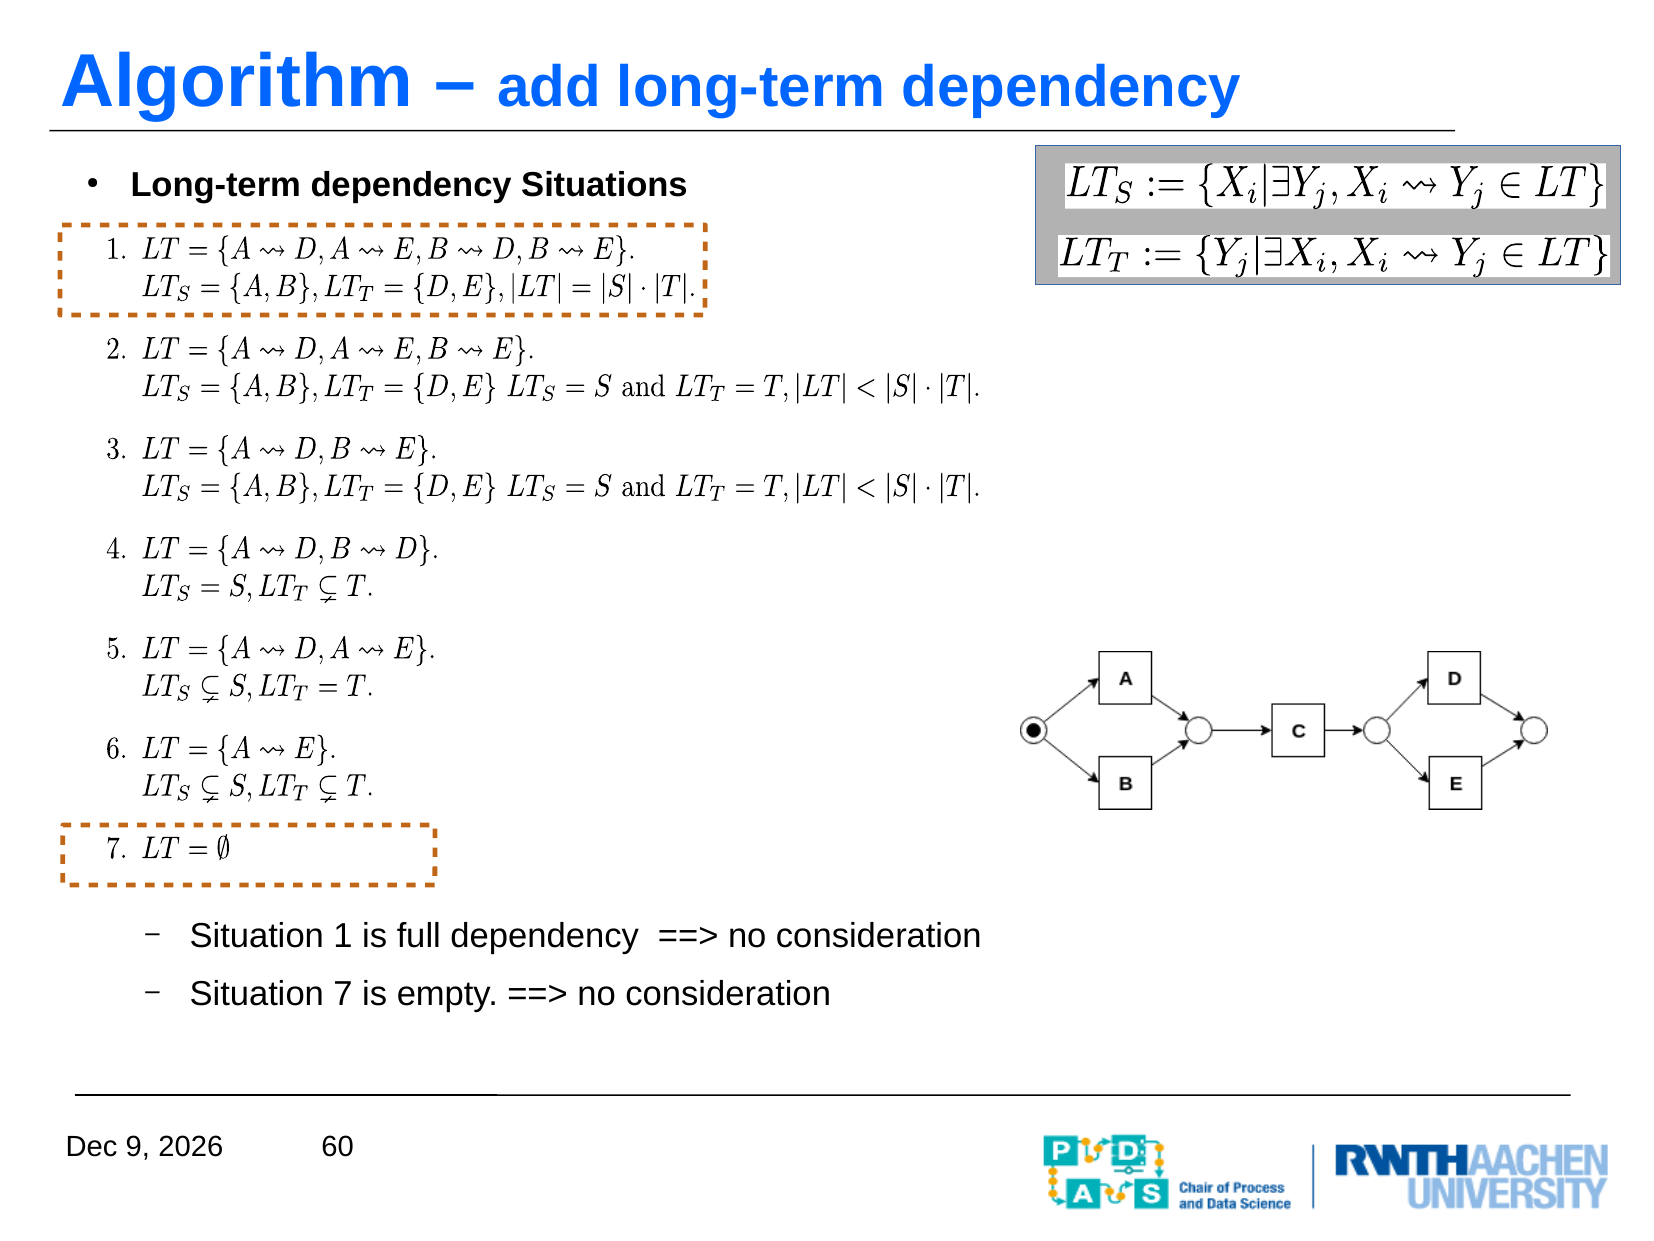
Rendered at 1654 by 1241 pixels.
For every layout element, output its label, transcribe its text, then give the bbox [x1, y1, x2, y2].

list Long-term dependency Situations Situation 1 is full dependency ==> no consideration Situation 7 is empty. ==> no consideration [71, 165, 1006, 1021]
title Algorithm – add long-term dependency [60, 30, 1549, 131]
picture [1005, 1090, 1647, 1241]
picture [1020, 651, 1548, 811]
text_box [1035, 145, 1621, 285]
text_box [106, 235, 981, 861]
